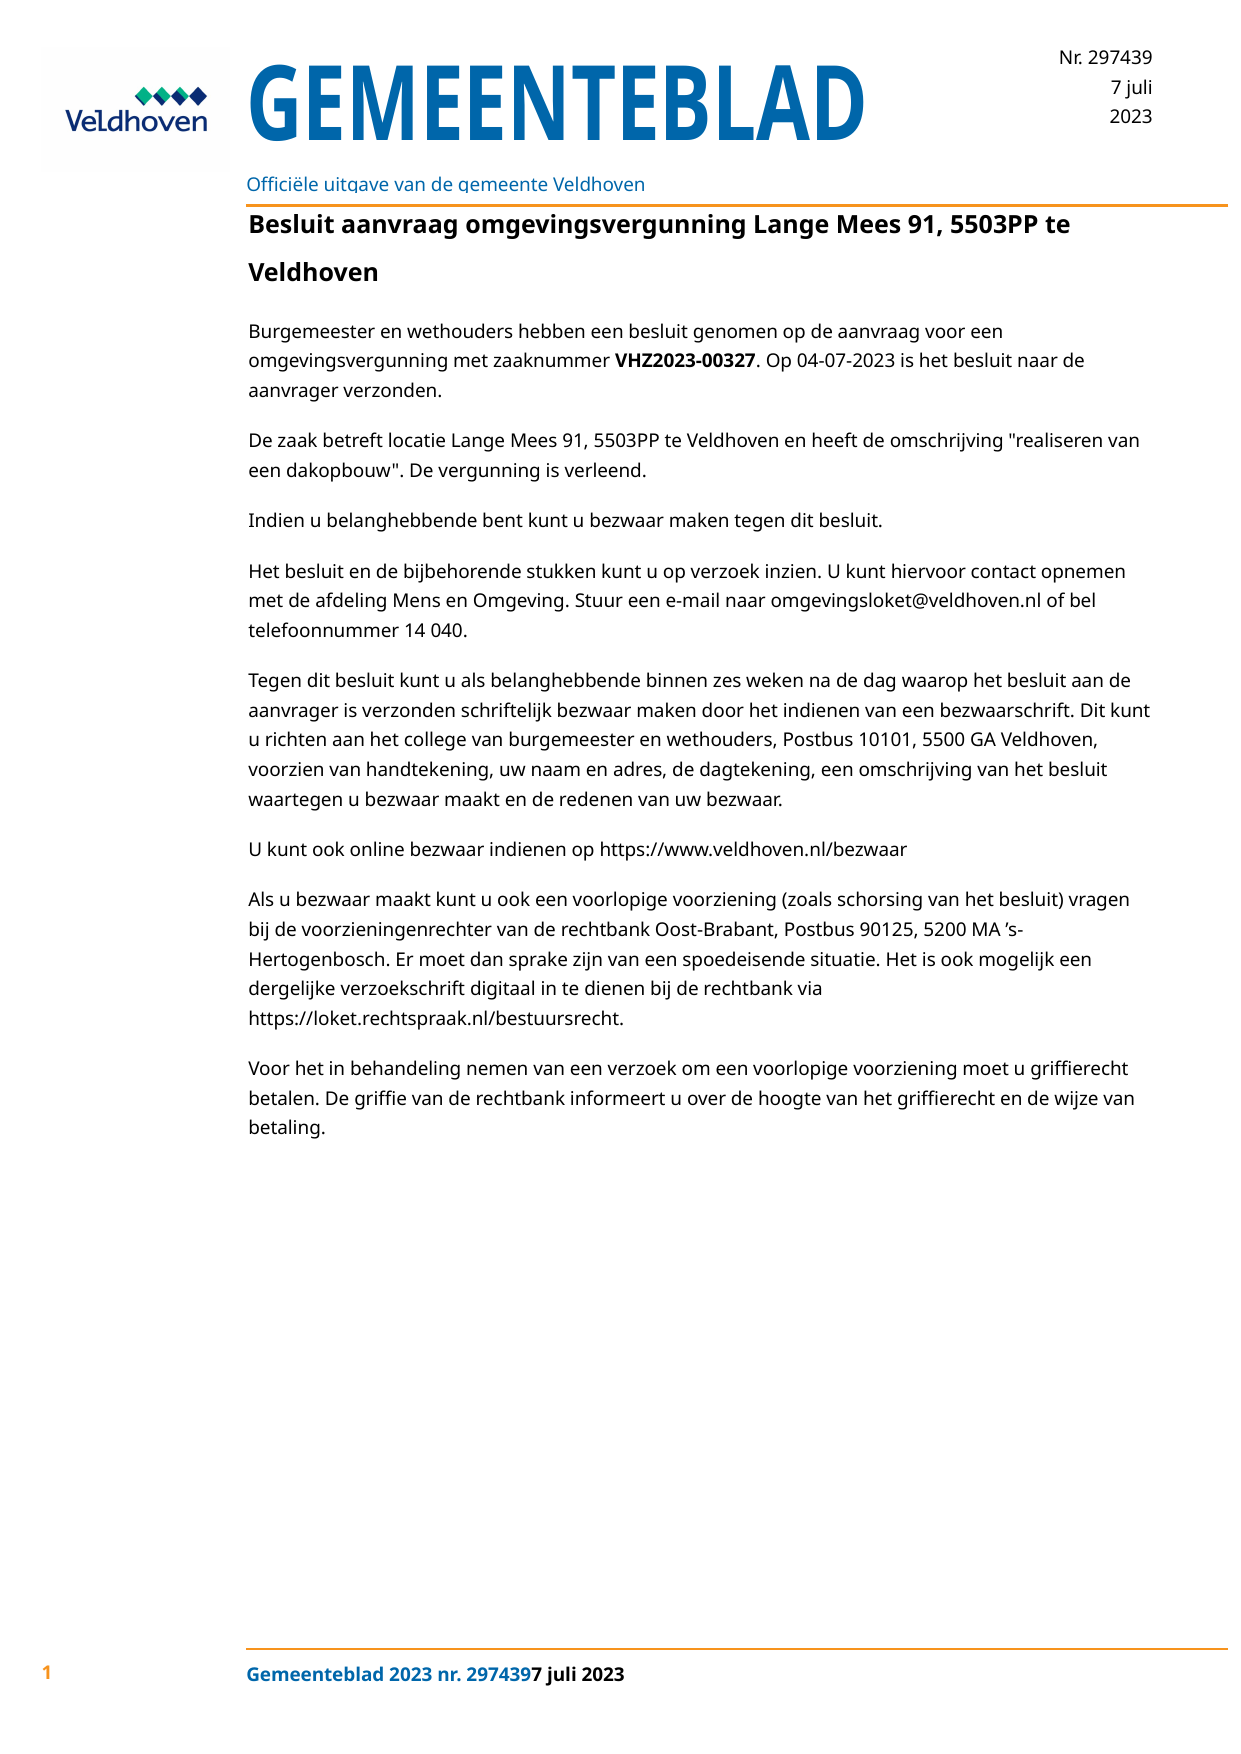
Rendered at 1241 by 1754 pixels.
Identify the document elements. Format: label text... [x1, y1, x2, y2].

text Burgemeester en wethouders hebben een besluit genomen op de aanvraag voor een omgevingsvergunning met zaaknummer VHZ2023-00327. Op 04-07-2023 is het besluit naar de aanvrager verzonden. [248, 318, 1152, 403]
text U kunt ook online bezwaar indienen op https://www.veldhoven.nl/bezwaar [248, 836, 1152, 862]
text Tegen dit besluit kunt u als belanghebbende binnen zes weken na de dag waarop het besluit aan de aanvrager is verzonden schriftelijk bezwaar maken door het indienen van een bezwaarschrift. Dit kunt u richten aan het college van burgemeester en wethouders, Postbus 10101, 5500 GA Veldhoven, voorzien van handtekening, uw naam en adres, de dagtekening, een omschrijving van het besluit waartegen u bezwaar maakt en de redenen van uw bezwaar. [248, 667, 1152, 812]
text Als u bezwaar maakt kunt u ook een voorlopige voorziening (zoals schorsing van het besluit) vragen bij de voorzieningenrechter van de rechtbank Oost-Brabant, Postbus 90125, 5200 MA ’s-Hertogenbosch. Er moet dan sprake zijn van een spoedeisende situatie. Het is ook mogelijk een dergelijke verzoekschrift digitaal in te dienen bij de rechtbank via https://loket.rechtspraak.nl/bestuursrecht. [248, 887, 1152, 1031]
text De zaak betreft locatie Lange Mees 91, 5503PP te Veldhoven en heeft de omschrijving "realiseren van een dakopbouw". De vergunning is verleend. [248, 427, 1152, 483]
picture [41, 47, 231, 172]
text Voor het in behandeling nemen van een verzoek om een voorlopige voorziening moet u griffierecht betalen. De griffie van de rechtbank informeert u over de hoogte van het griffierecht en de wijze van betaling. [248, 1055, 1152, 1140]
text Besluit aanvraag omgevingsvergunning Lange Mees 91, 5503PP te Veldhoven [248, 207, 1152, 288]
text Indien u belanghebbende bent kunt u bezwaar maken tegen dit besluit. [248, 507, 1152, 533]
text Het besluit en de bijbehorende stukken kunt u op verzoek inzien. U kunt hiervoor contact opnemen met de afdeling Mens en Omgeving. Stuur een e-mail naar omgevingsloket@veldhoven.nl of bel telefoonnummer 14 040. [248, 558, 1152, 643]
